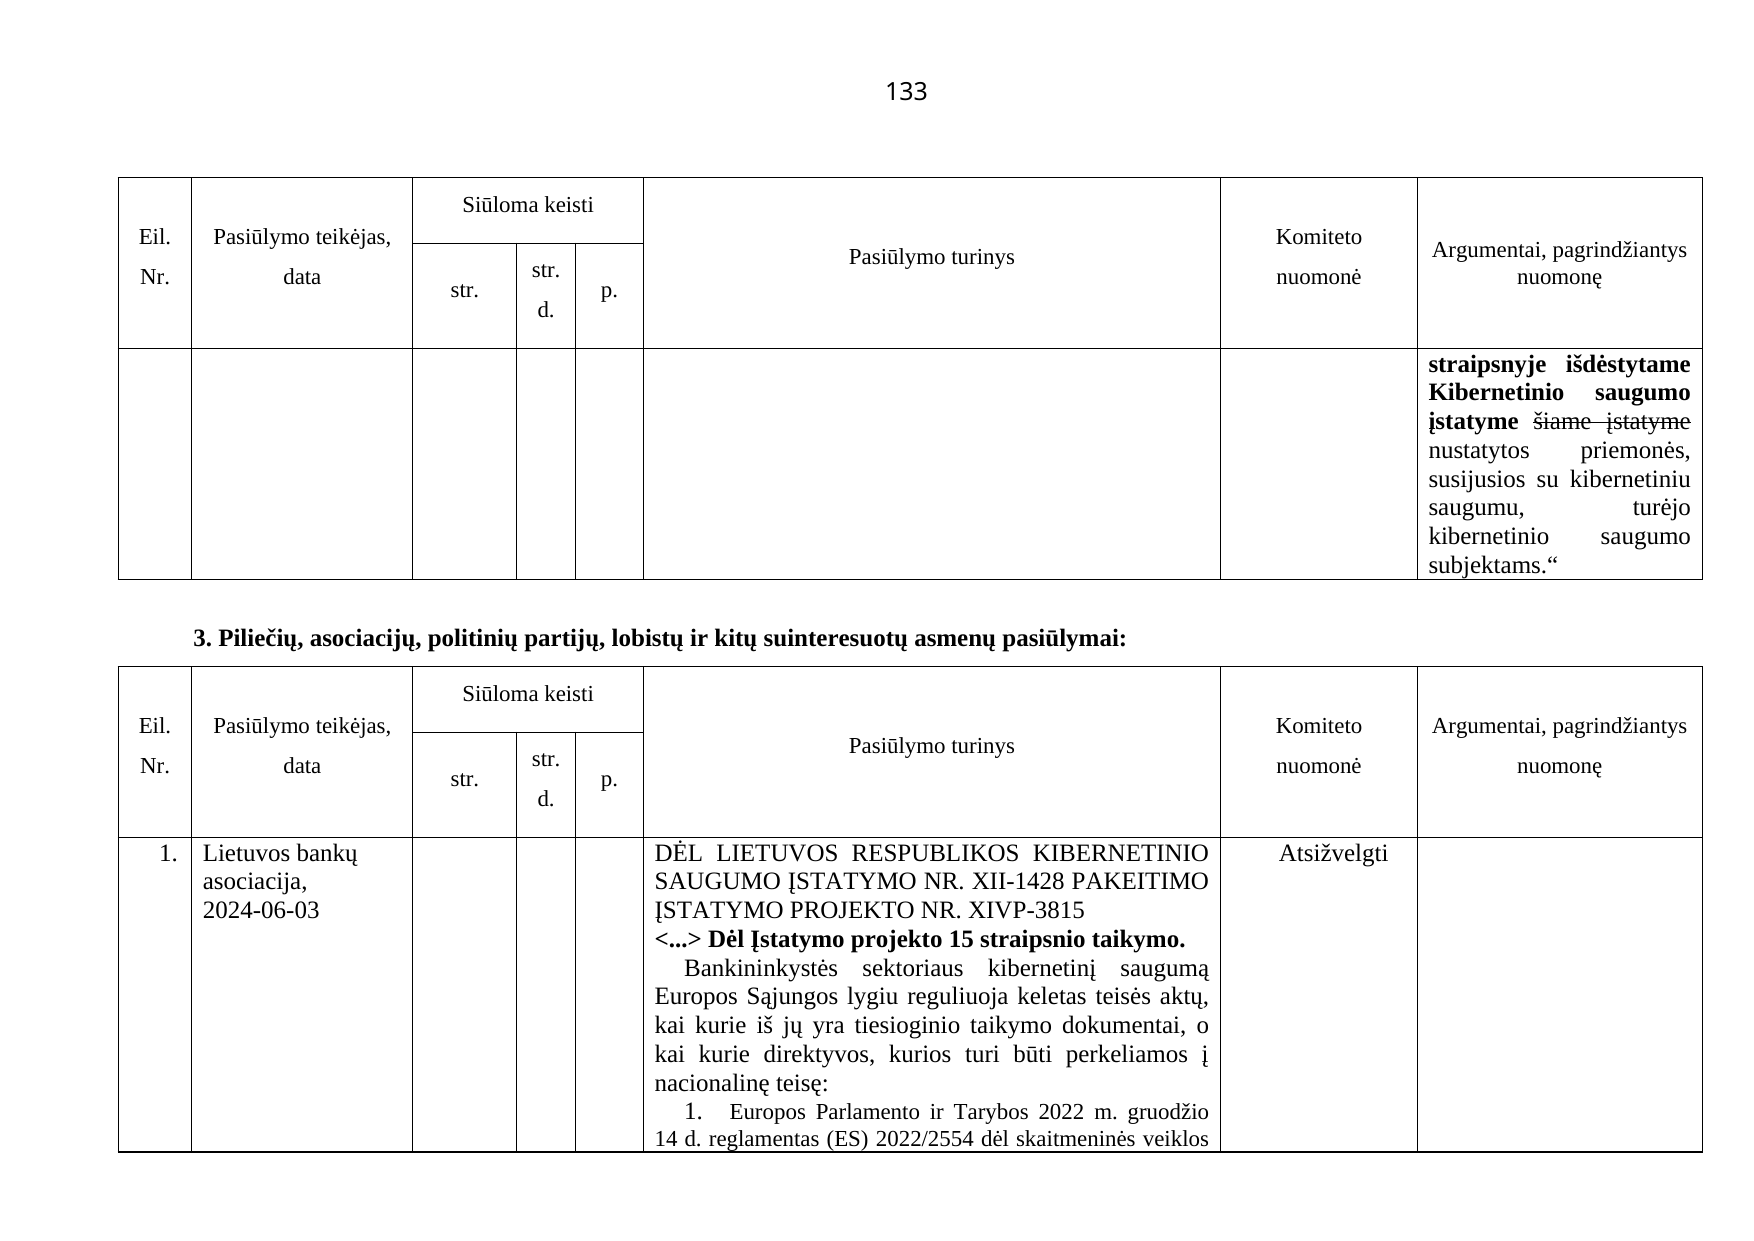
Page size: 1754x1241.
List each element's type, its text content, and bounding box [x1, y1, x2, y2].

table_cell p. [576, 244, 643, 348]
table_header Pasiūlymo teikėjas, data [192, 667, 412, 837]
table_cell str. [413, 244, 516, 348]
table_cell 1. [119, 838, 191, 1151]
table_header Pasiūlymo turinys [644, 178, 1220, 348]
table_cell [1221, 349, 1417, 579]
table_header Komiteto nuomonė [1221, 667, 1417, 837]
table_header Siūloma keisti [413, 178, 643, 243]
table_cell str. d. [517, 733, 575, 837]
table_cell [644, 349, 1220, 579]
table_header Pasiūlymo teikėjas, data [192, 178, 412, 348]
table_cell Atsižvelgti [1221, 838, 1417, 1151]
table_cell [119, 349, 191, 579]
table_header Eil. Nr. [119, 178, 191, 348]
table_cell [576, 349, 643, 579]
table_cell [192, 349, 412, 579]
table_cell [517, 349, 575, 579]
table_cell [413, 838, 516, 1151]
table_cell [1418, 838, 1702, 1151]
table_cell p. [576, 733, 643, 837]
table_cell DĖL LIETUVOS RESPUBLIKOS KIBERNETINIO SAUGUMO ĮSTATYMO NR. XII-1428 PAKEITIMO ĮSTATYMO PROJEKTO NR. XIVP-3815 <...> Dėl Įstatymo projekto 15 straipsnio taikymo. Bankininkystės sektoriaus kibernetinį saugumą Europos Sąjungos lygiu reguliuoja keletas teisės aktų, kai kurie iš jų yra tiesioginio taikymo dokumentai, o kai kurie direktyvos, kurios turi būti perkeliamos į nacionalinę teisę: Europos Parlamento ir Tarybos 2022 m. gruodžio 14 d. reglamentas (ES) 2022/2554 dėl skaitmeninės veiklos [644, 838, 1220, 1151]
table_cell [413, 349, 516, 579]
table_header Komiteto nuomonė [1221, 178, 1417, 348]
table_cell straipsnyje išdėstytame Kibernetinio saugumo įstatyme šiame įstatyme nustatytos priemonės, susijusios su kibernetiniu saugumu, turėjo kibernetinio saugumo subjektams.“ [1418, 349, 1702, 579]
table_header Siūloma keisti [413, 667, 643, 732]
table_cell Lietuvos bankų asociacija, 2024-06-03 [192, 838, 412, 1151]
table_header Argumentai, pagrindžiantys nuomonę [1418, 178, 1702, 348]
table_cell [517, 838, 575, 1151]
table_cell str. d. [517, 244, 575, 348]
table_header Pasiūlymo turinys [644, 667, 1220, 837]
table_header Eil. Nr. [119, 667, 191, 837]
table_header Argumentai, pagrindžiantys nuomonę [1418, 667, 1702, 837]
subtitle 3. Piliečių, asociacijų, politinių partijų, lobistų ir kitų suinteresuotų asmenų pasiūlymai: [118, 623, 1695, 652]
table_cell str. [413, 733, 516, 837]
table_cell [576, 838, 643, 1151]
